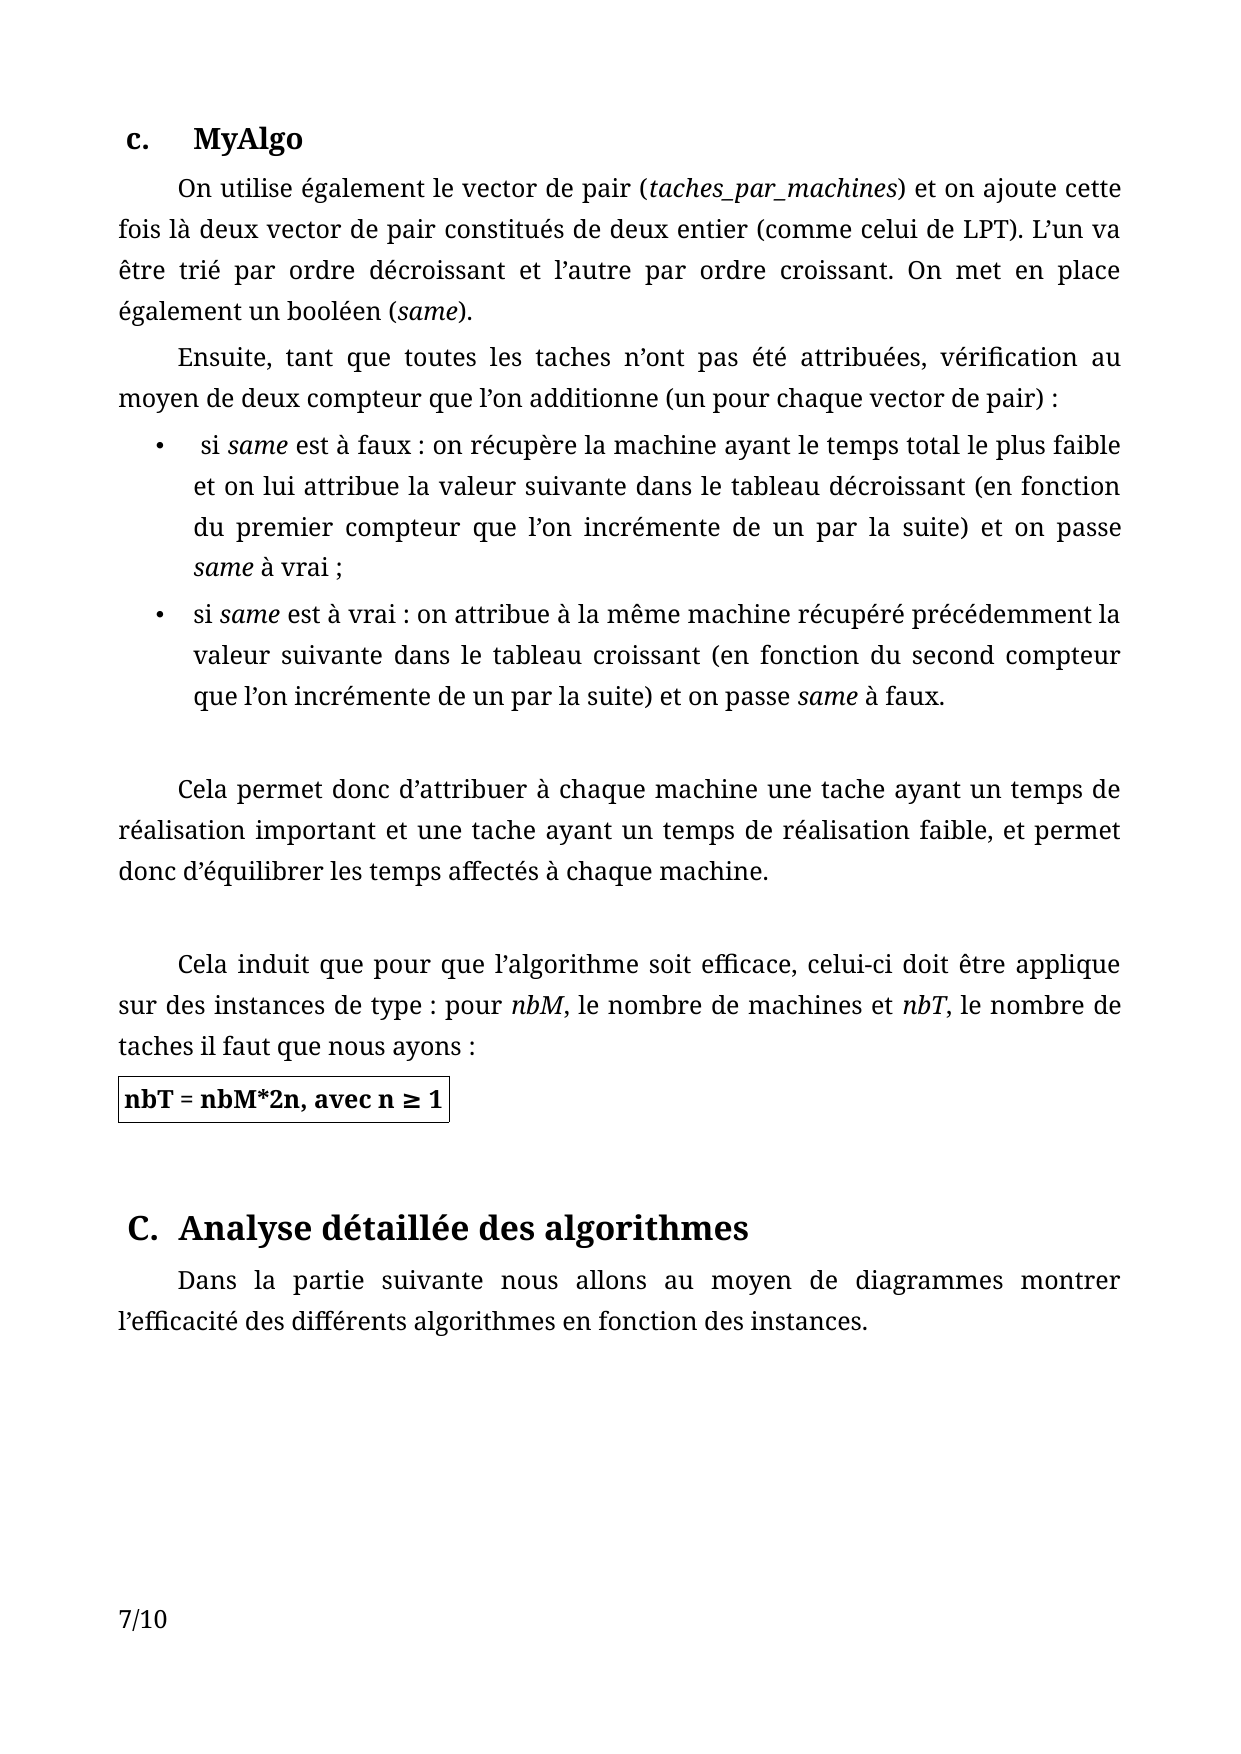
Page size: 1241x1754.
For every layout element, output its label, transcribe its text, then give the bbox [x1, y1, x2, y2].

text Cela permet donc d’attribuer à chaque machine une tache ayant un temps de réalisation important et une tache ayant un temps de réalisation faible, et permet donc d’équilibrer les temps affectés à chaque machine. [118, 772, 1122, 888]
subtitle Analyse détaillée des algorithmes [118, 1204, 1122, 1250]
text nbT = nbM*2n, avec n ≥ 1 [119, 1077, 449, 1122]
text On utilise également le vector de pair (taches_par_machines) et on ajoute cette fois là deux vector de pair constitués de deux entier (comme celui de LPT). L’un va être trié par ordre décroissant et l’autre par ordre croissant. On met en place également un booléen (same). [118, 171, 1122, 327]
text Ensuite, tant que toutes les taches n’ont pas été attribuées, vérification au moyen de deux compteur que l’on additionne (un pour chaque vector de pair) : [118, 340, 1122, 415]
text [450, 1076, 1122, 1122]
list si same est à vrai : on attribue à la même machine récupéré précédemment la valeur suivante dans le tableau croissant (en fonction du second compteur que l’on incrémente de un par la suite) et on passe same à faux. [156, 597, 1122, 712]
subtitle MyAlgo [118, 118, 1122, 158]
text Cela induit que pour que l’algorithme soit efficace, celui-ci doit être applique sur des instances de type : pour nbM, le nombre de machines et nbT, le nombre de taches il faut que nous ayons : [118, 947, 1122, 1063]
list si same est à faux : on récupère la machine ayant le temps total le plus faible et on lui attribue la valeur suivante dans le tableau décroissant (en fonction du premier compteur que l’on incrémente de un par la suite) et on passe same à vrai ; [156, 427, 1122, 584]
text Dans la partie suivante nous allons au moyen de diagrammes montrer l’efficacité des différents algorithmes en fonction des instances. [118, 1263, 1122, 1338]
